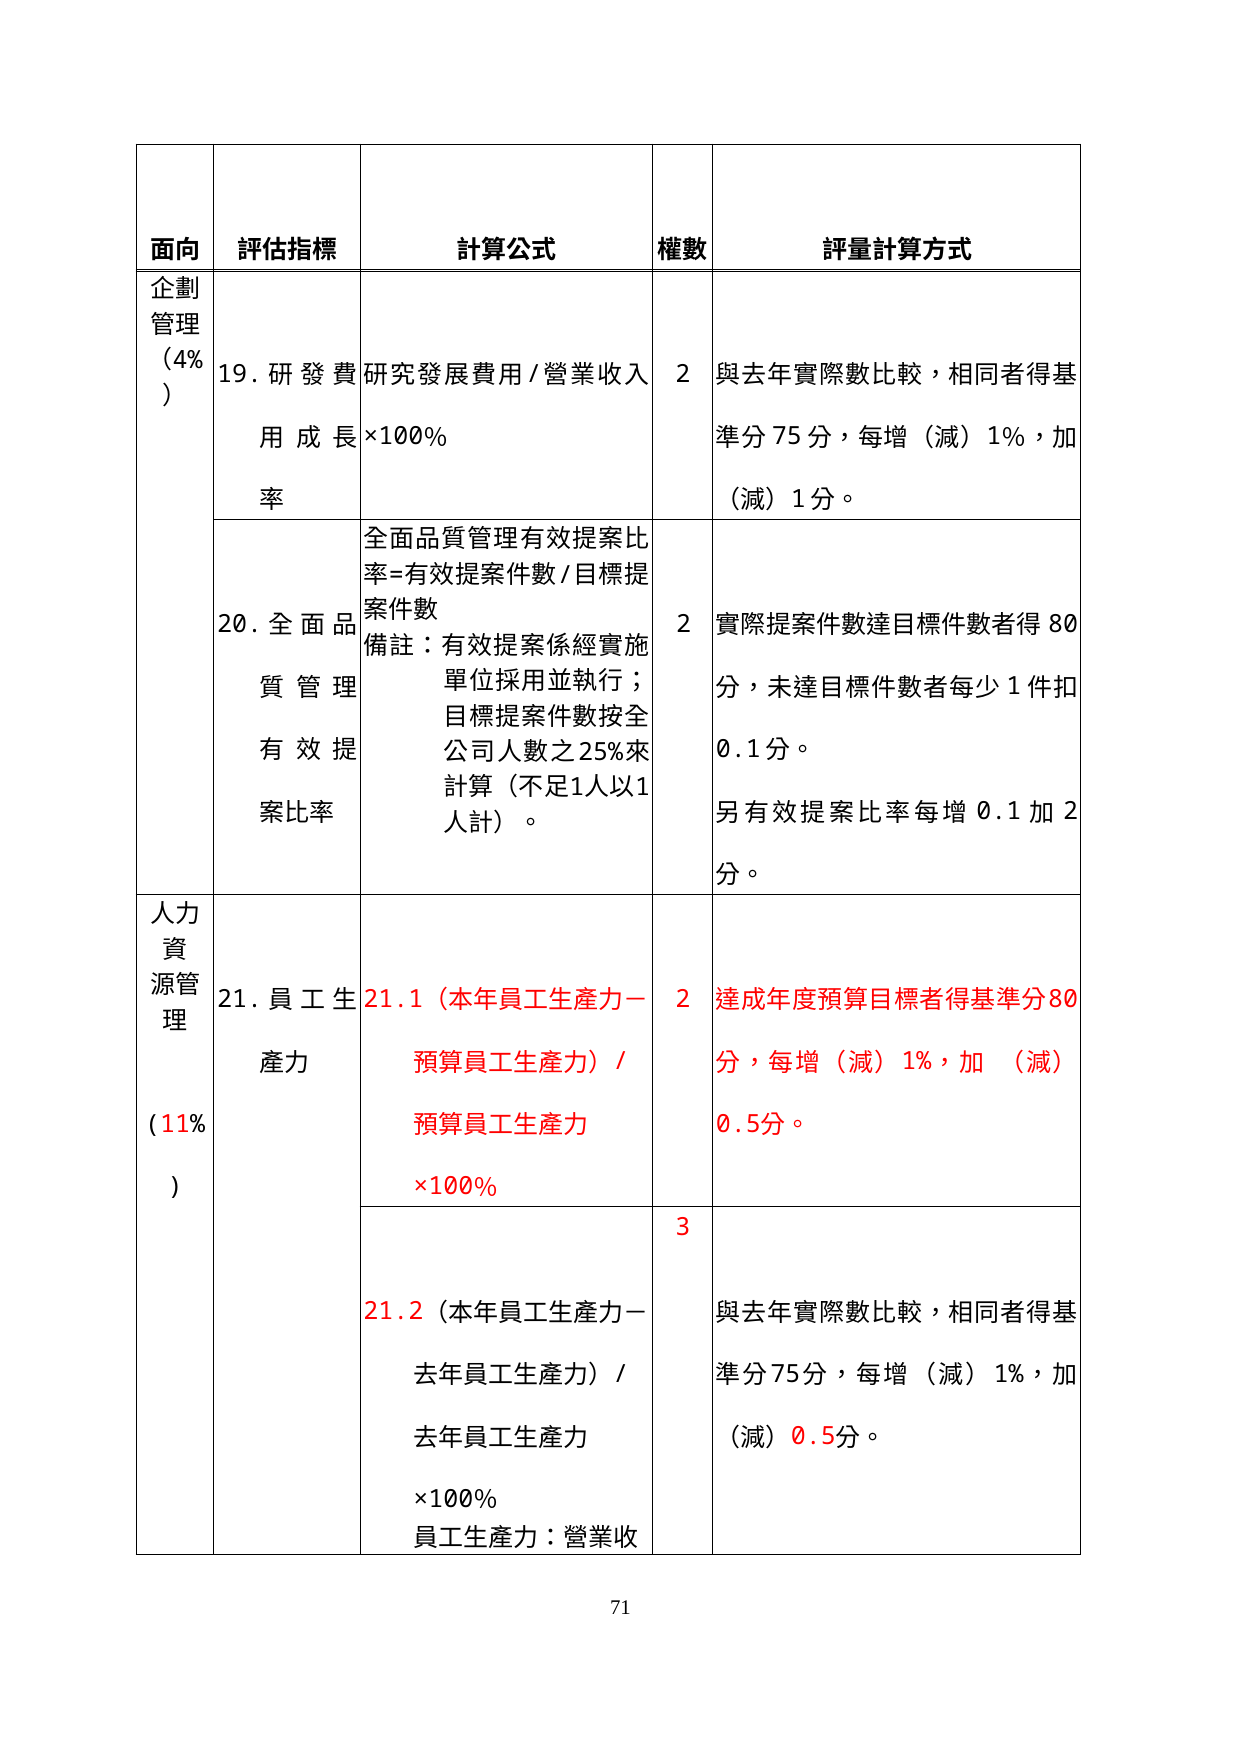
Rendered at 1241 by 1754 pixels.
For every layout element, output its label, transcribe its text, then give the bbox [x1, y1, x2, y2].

table_cell 21.2（本年員工生產力－去年員工生產力）/去年員工生產力×100％ 員工生產力：營業收 [361, 1207, 652, 1554]
table_cell 2 [653, 895, 712, 1206]
table_header 權數 [653, 145, 712, 268]
table_cell 21.員工生產力 [214, 895, 360, 1554]
table_cell 20.全面品質管理有效提案比率 [214, 520, 360, 893]
table_cell 全面品質管理有效提案比率=有效提案件數/目標提案件數 備註：有效提案係經實施單位採用並執行；目標提案件數按全公司人數之25%來計算（不足1人以1人計）。 [361, 520, 652, 893]
table_cell 實際提案件數達目標件數者得80分，未達目標件數者每少1件扣0.1分。 另有效提案比率每增0.1加2分。 [713, 520, 1080, 893]
table_cell 3 [653, 1207, 712, 1554]
table_header 計算公式 [361, 145, 652, 268]
table_cell 與去年實際數比較，相同者得基準分75分，每增（減）1%，加（減）0.5分。 [713, 1207, 1080, 1554]
table_cell 與去年實際數比較，相同者得基準分75分，每增（減）1％，加（減）1分。 [713, 272, 1080, 518]
table_cell 研究發展費用/營業收入×100％ [361, 272, 652, 518]
table_header 面向 [137, 145, 213, 268]
table_cell 人力資 源管理 (11%) [137, 895, 213, 1554]
table_cell 2 [653, 272, 712, 518]
table_cell 21.1（本年員工生產力－預算員工生產力）/預算員工生產力×100％ [361, 895, 652, 1206]
table_cell 19.研發費用成長率 [214, 272, 360, 518]
table_header 評量計算方式 [713, 145, 1080, 268]
table_header 評估指標 [214, 145, 360, 268]
table_cell 達成年度預算目標者得基準分80分，每增（減）1%，加 （減） 0.5分。 [713, 895, 1080, 1206]
table_cell 企劃 管理 （4%） [137, 272, 213, 893]
table_cell 2 [653, 520, 712, 893]
